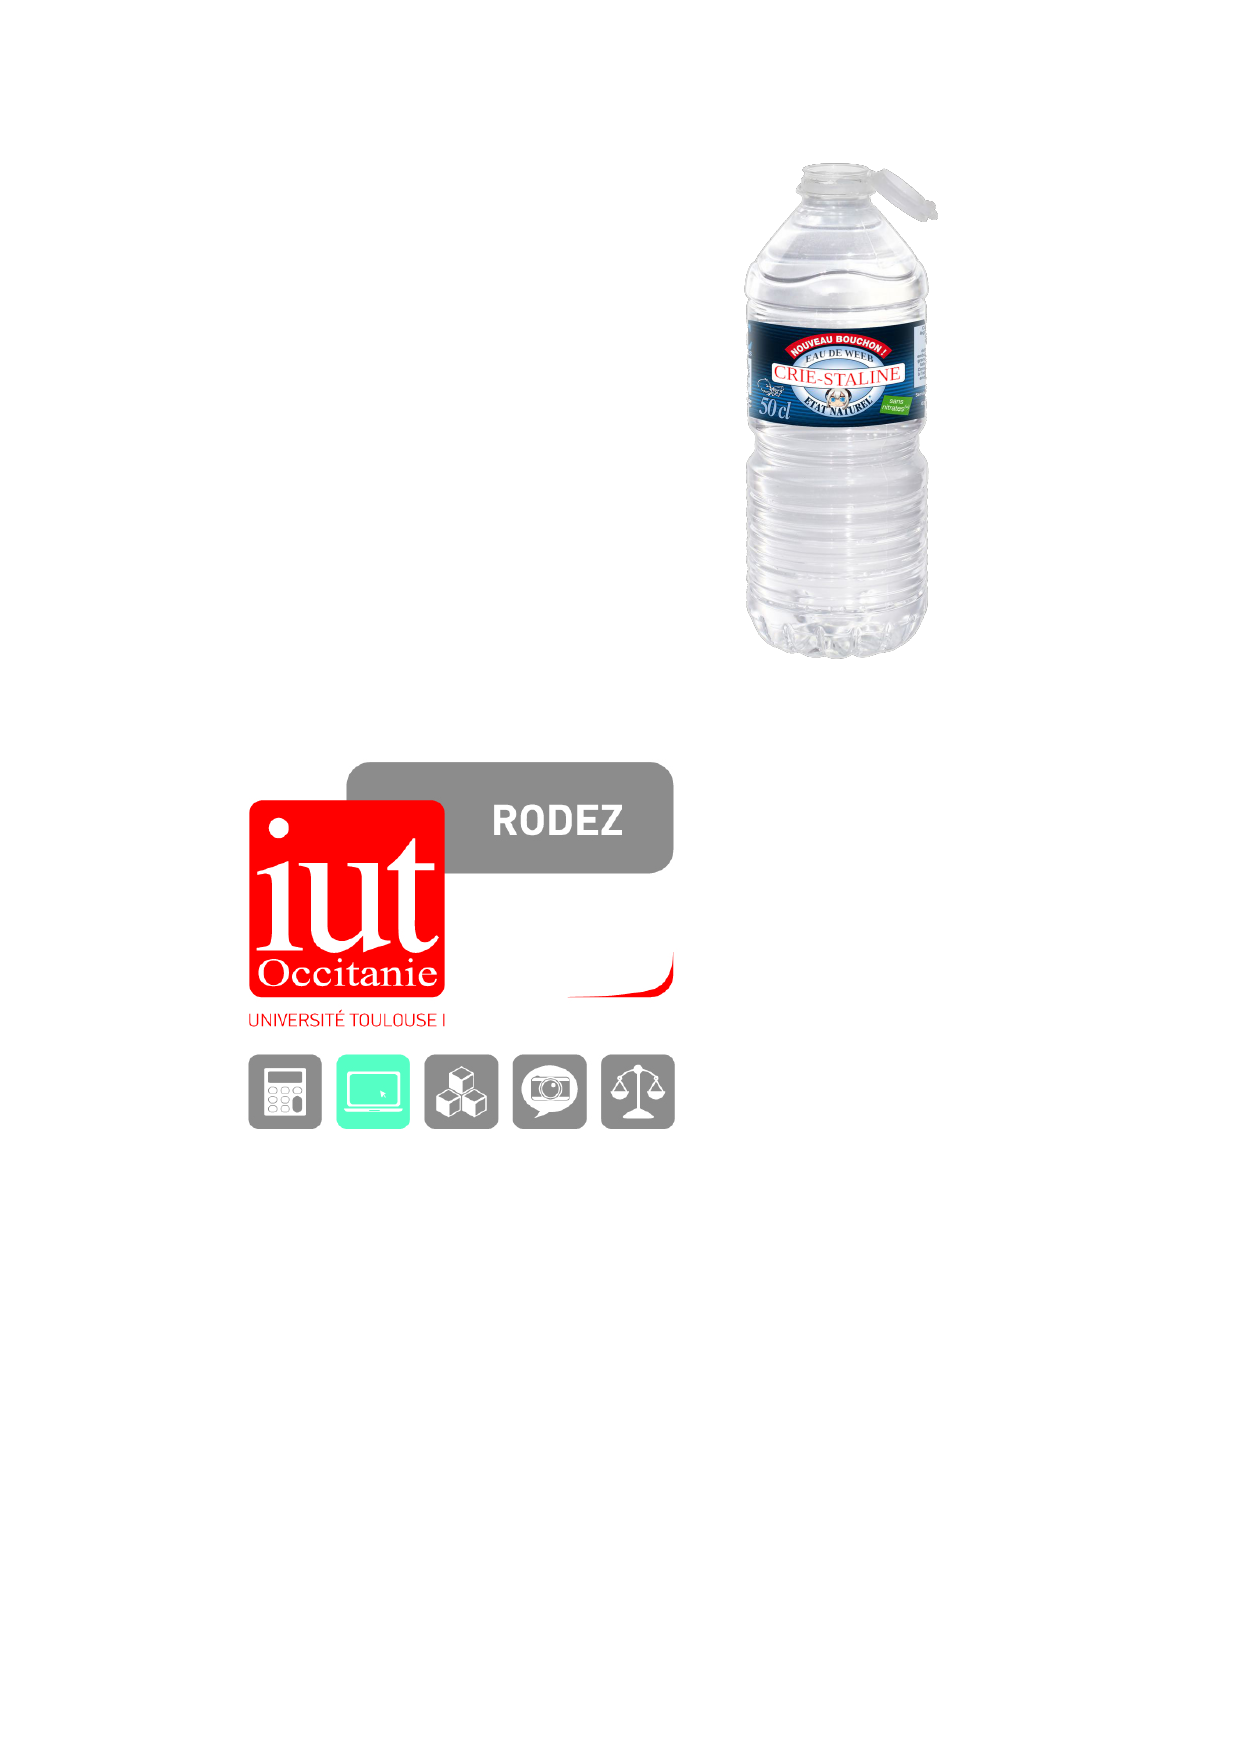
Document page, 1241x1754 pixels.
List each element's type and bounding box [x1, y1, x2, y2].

picture [589, 159, 1091, 661]
picture [217, 735, 705, 1151]
